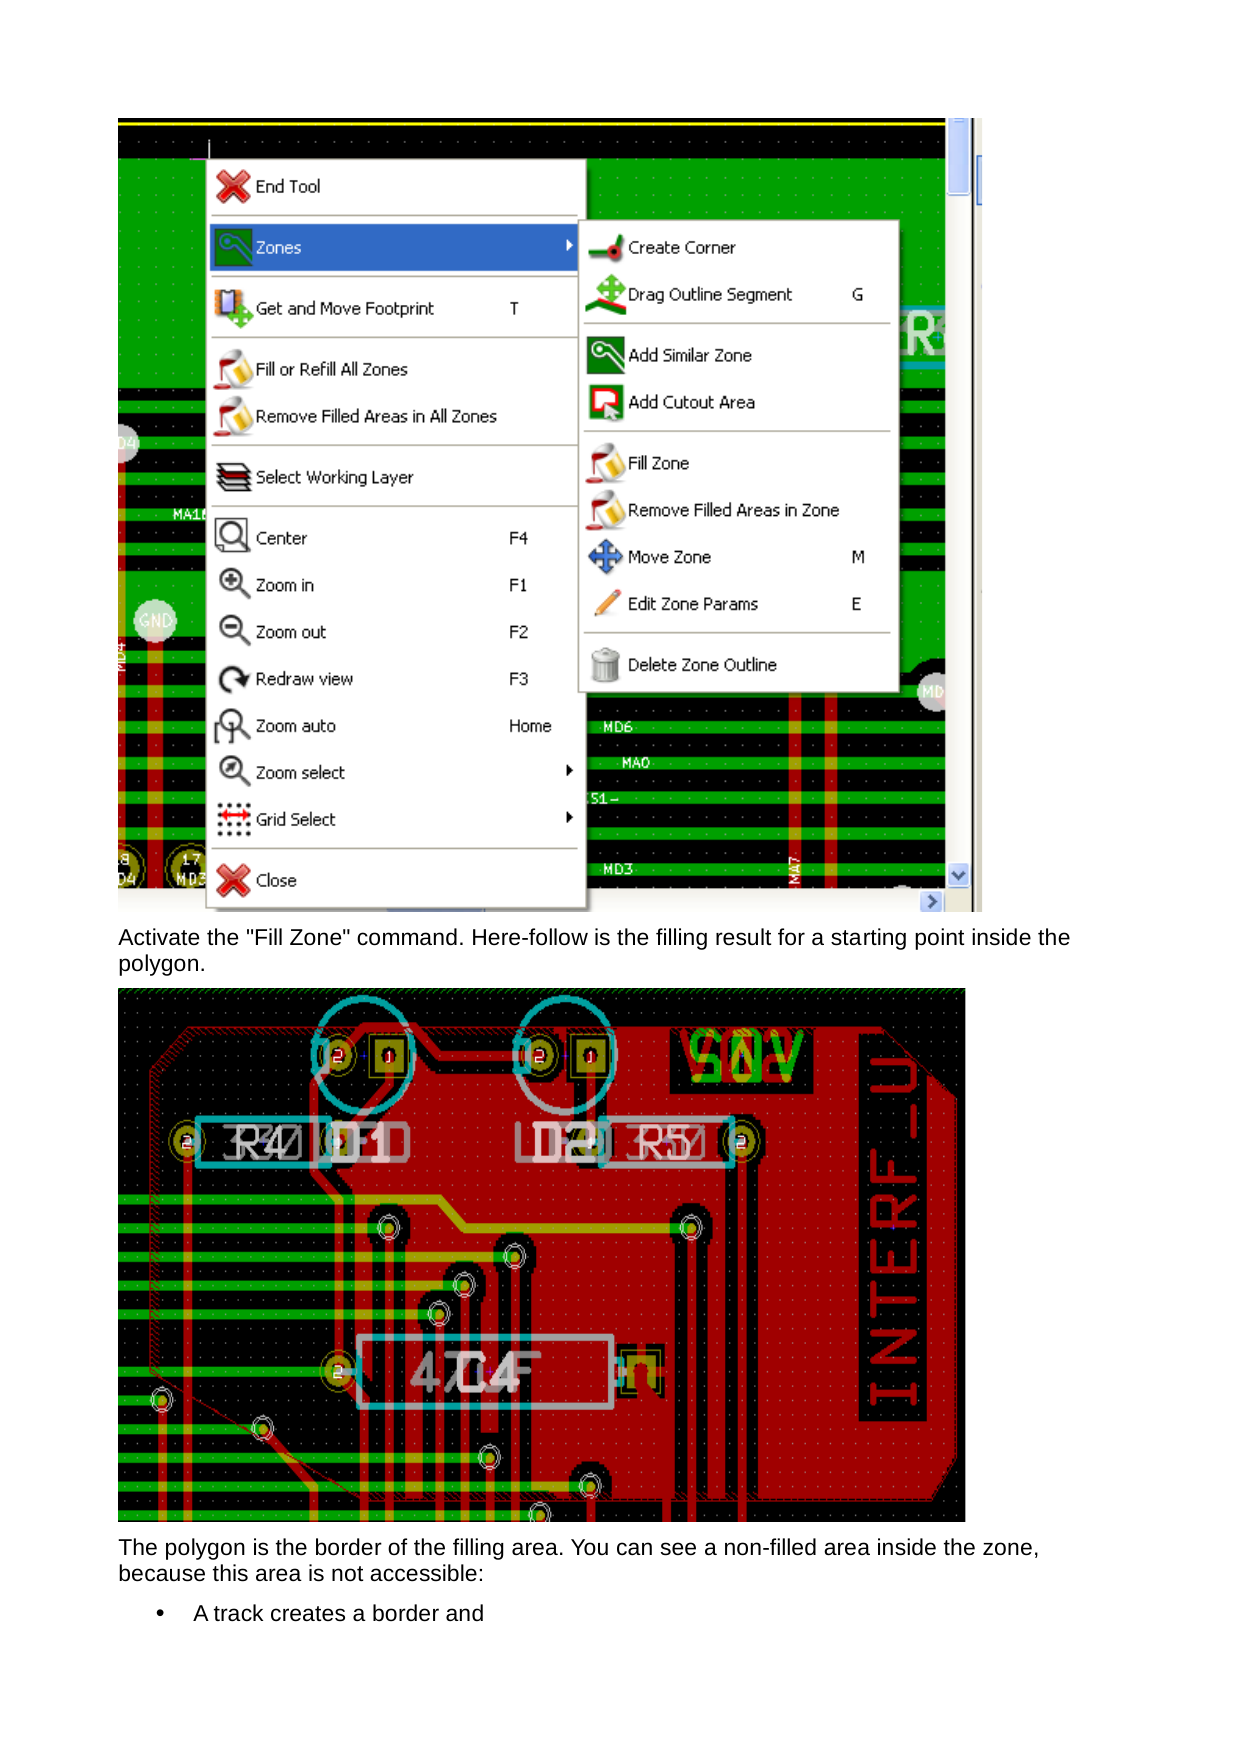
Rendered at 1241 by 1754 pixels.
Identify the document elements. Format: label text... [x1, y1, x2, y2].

text The polygon is the border of the filling area. You can see a non-filled area inside the zone, because this area is not accessible: [118, 1534, 1122, 1587]
text Activate the "Fill Zone" command. Here-follow is the filling result for a starting point inside the polygon. [118, 924, 1122, 976]
list A track creates a border and [156, 1599, 1122, 1627]
picture [118, 118, 983, 912]
picture [118, 988, 966, 1522]
